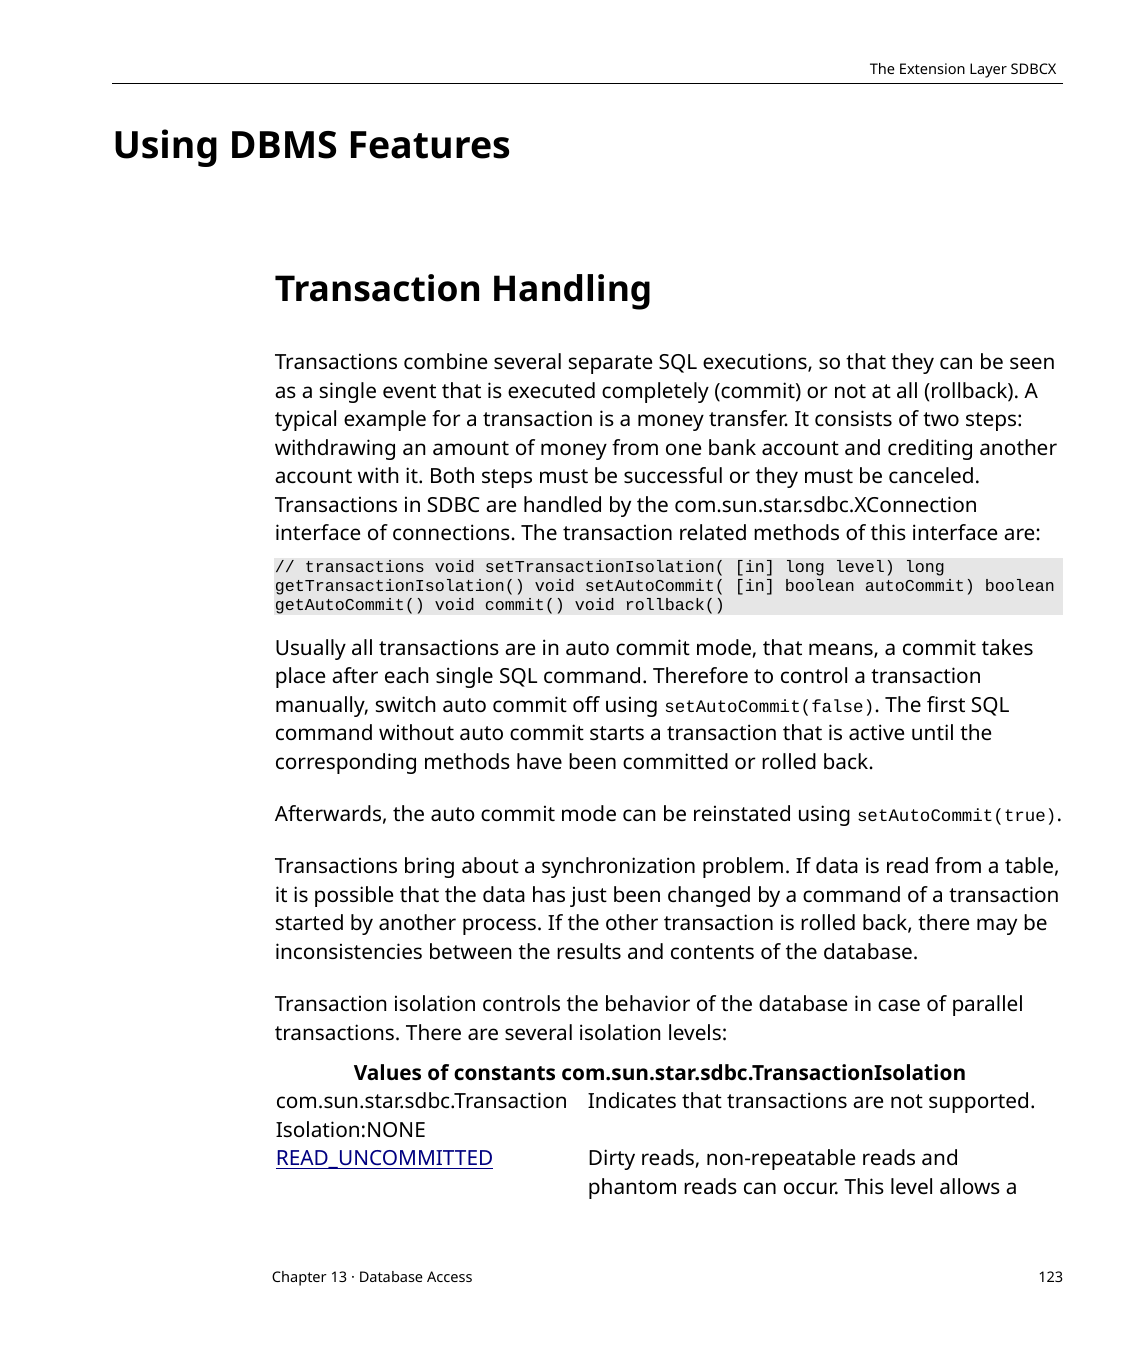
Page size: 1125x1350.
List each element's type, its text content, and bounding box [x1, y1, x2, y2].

table_cell READ_UNCOMMITTED [276, 1144, 588, 1200]
table_header Values of constants com.sun.star.sdbc.TransactionIsolation [276, 1058, 1062, 1087]
text // transactions void setTransactionIsolation( [in] long level) long getTransactionIsolation() void setAutoCommit( [in] boolean autoCommit) boolean getAutoCommit() void commit() void rollback() [274, 558, 1063, 615]
text Transactions bring about a synchronization problem. If data is read from a table, it is possible that the data has just been changed by a command of a transaction started by another process. If the other transaction is rolled back, there may be inconsistencies between the results and contents of the database. [274, 852, 1063, 965]
text Afterwards, the auto commit mode can be reinstated using setAutoCommit(true). [274, 799, 1063, 828]
table_cell Indicates that transactions are not supported. [588, 1087, 1062, 1143]
subtitle Using DBMS Features [112, 118, 1063, 169]
text Usually all transactions are in auto commit mode, that means, a commit takes place after each single SQL command. Therefore to control a transaction manually, switch auto commit off using setAutoCommit(false). The first SQL command without auto commit starts a transaction that is active until the corresponding methods have been committed or rolled back. [274, 633, 1063, 775]
subtitle Transaction Handling [274, 264, 1063, 312]
table_cell Dirty reads, non-repeatable reads and phantom reads can occur. This level allows a [588, 1144, 1062, 1200]
table_cell com.sun.star.sdbc.TransactionIsolation:NONE [276, 1087, 588, 1143]
text Transaction isolation controls the behavior of the database in case of parallel transactions. There are several isolation levels: [274, 989, 1063, 1046]
text Transactions combine several separate SQL executions, so that they can be seen as a single event that is executed completely (commit) or not at all (rollback). A typical example for a transaction is a money transfer. It consists of two steps: withdrawing an amount of money from one bank account and crediting another account with it. Both steps must be successful or they must be canceled. Transactions in SDBC are handled by the com.sun.star.sdbc.XConnection interface of connections. The transaction related methods of this interface are: [274, 347, 1063, 547]
